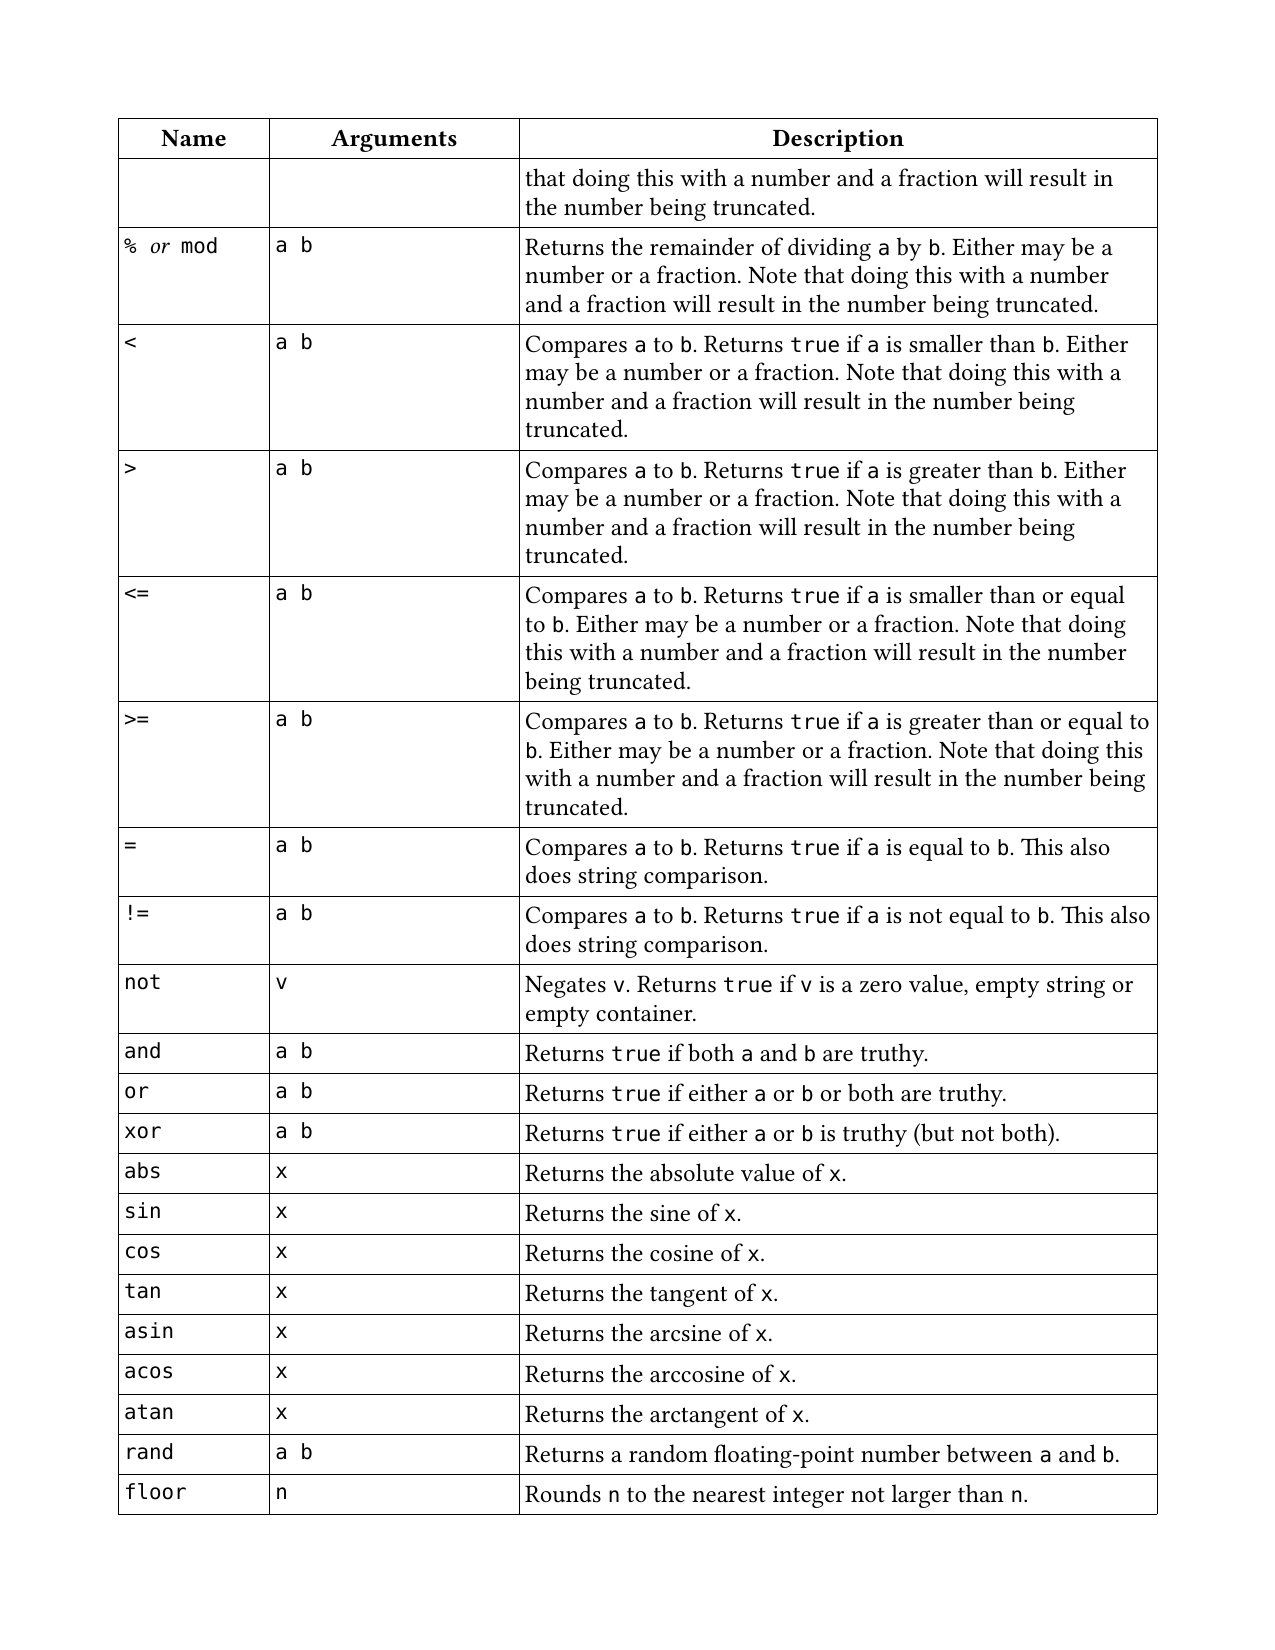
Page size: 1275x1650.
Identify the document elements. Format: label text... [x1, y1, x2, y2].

table_cell Returns the sine of x. [520, 1194, 1157, 1233]
table_cell a b [270, 828, 519, 896]
table_cell cos [119, 1235, 269, 1273]
table_cell Negates v. Returns true if v is a zero value, empty string or empty container. [520, 965, 1157, 1033]
table_cell x [270, 1194, 519, 1233]
table_cell Returns true if either a or b or both are truthy. [520, 1074, 1157, 1113]
table_cell a b [270, 1074, 519, 1113]
table_cell that doing this with a number and a fraction will result in the number being truncated. [520, 159, 1157, 227]
table_cell a b [270, 325, 519, 450]
table_cell Returns the absolute value of x. [520, 1154, 1157, 1193]
table_cell rand [119, 1435, 269, 1474]
table_cell a b [270, 1435, 519, 1474]
table_cell x [270, 1355, 519, 1394]
table_cell x [270, 1154, 519, 1193]
table_cell % or mod [119, 228, 269, 324]
table_cell asin [119, 1315, 269, 1354]
table_cell Returns a random floating-point number between a and b. [520, 1435, 1157, 1474]
table_header Arguments [270, 119, 519, 158]
table_cell or [119, 1074, 269, 1113]
table_cell and [119, 1034, 269, 1073]
table_cell Compares a to b. Returns true if a is equal to b. This also does string comparison. [520, 828, 1157, 896]
table_cell Compares a to b. Returns true if a is greater than or equal to b. Either may be a number or a fraction. Note that doing this with a number and a fraction will result in the number being truncated. [520, 702, 1157, 827]
table_cell x [270, 1315, 519, 1354]
table_cell Returns the arctangent of x. [520, 1395, 1157, 1434]
table_cell Compares a to b. Returns true if a is not equal to b. This also does string comparison. [520, 897, 1157, 964]
table_cell Returns the arcsine of x. [520, 1315, 1157, 1354]
table_cell a b [270, 1114, 519, 1153]
table_cell Returns the remainder of dividing a by b. Either may be a number or a fraction. Note that doing this with a number and a fraction will result in the number being truncated. [520, 228, 1157, 324]
table_cell not [119, 965, 269, 1033]
table_cell a b [270, 1034, 519, 1073]
table_cell != [119, 897, 269, 964]
table_cell Compares a to b. Returns true if a is greater than b. Either may be a number or a fraction. Note that doing this with a number and a fraction will result in the number being truncated. [520, 451, 1157, 576]
table_cell a b [270, 451, 519, 576]
table_cell Returns true if either a or b is truthy (but not both). [520, 1114, 1157, 1153]
table_cell <= [119, 577, 269, 701]
table_cell >= [119, 702, 269, 827]
table_cell x [270, 1235, 519, 1273]
table_cell abs [119, 1154, 269, 1193]
table_cell floor [119, 1475, 269, 1514]
table_cell a b [270, 702, 519, 827]
table_cell a b [270, 228, 519, 324]
table_cell Returns the cosine of x. [520, 1235, 1157, 1273]
table_cell Returns true if both a and b are truthy. [520, 1034, 1157, 1073]
table_header Name [119, 119, 269, 158]
table_cell acos [119, 1355, 269, 1394]
table_cell [119, 159, 269, 227]
table_cell < [119, 325, 269, 450]
table_header Description [520, 119, 1157, 158]
table_cell v [270, 965, 519, 1033]
table_cell Returns the tangent of x. [520, 1275, 1157, 1314]
table_cell a b [270, 897, 519, 964]
table_cell Compares a to b. Returns true if a is smaller than or equal to b. Either may be a number or a fraction. Note that doing this with a number and a fraction will result in the number being truncated. [520, 577, 1157, 701]
table_cell x [270, 1395, 519, 1434]
table_cell xor [119, 1114, 269, 1153]
table_cell n [270, 1475, 519, 1514]
table_cell atan [119, 1395, 269, 1434]
table_cell [270, 159, 519, 227]
table_cell Compares a to b. Returns true if a is smaller than b. Either may be a number or a fraction. Note that doing this with a number and a fraction will result in the number being truncated. [520, 325, 1157, 450]
table_cell a b [270, 577, 519, 701]
table_cell Returns the arccosine of x. [520, 1355, 1157, 1394]
table_cell x [270, 1275, 519, 1314]
table_cell Rounds n to the nearest integer not larger than n. [520, 1475, 1157, 1514]
table_cell = [119, 828, 269, 896]
table_cell tan [119, 1275, 269, 1314]
table_cell sin [119, 1194, 269, 1233]
table_cell > [119, 451, 269, 576]
